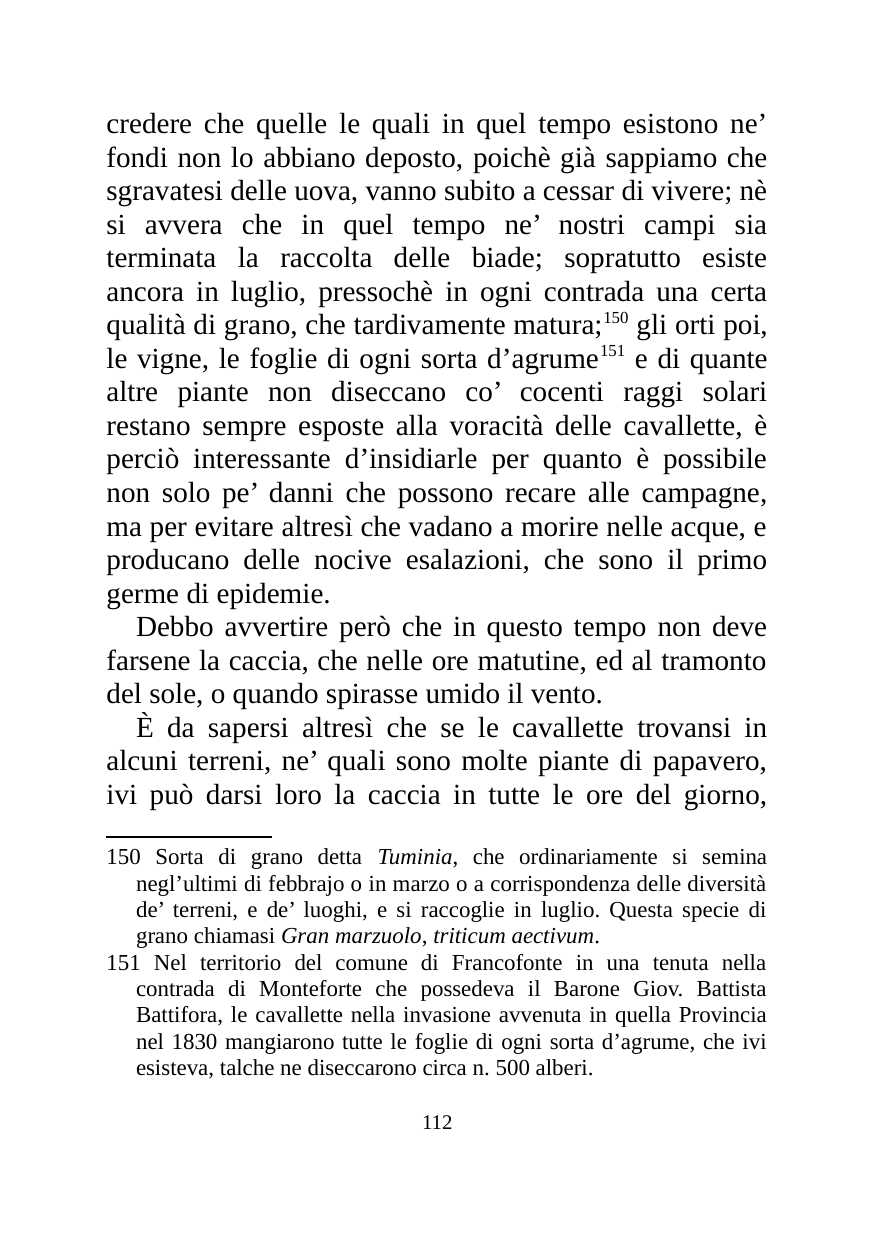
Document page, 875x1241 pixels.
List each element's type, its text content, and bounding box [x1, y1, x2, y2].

text credere che quelle le quali in quel tempo esistono ne’ fondi non lo abbiano deposto, poichè già sappiamo che sgravatesi delle uova, vanno subito a cessar di vivere; nè si avvera che in quel tempo ne’ nostri campi sia terminata la raccolta delle biade; sopratutto esiste ancora in luglio, pressochè in ogni contrada una certa qualità di grano, che tardivamente matura; gli orti poi, le vigne, le foglie di ogni sorta d’agrume e di quante altre piante non diseccano co’ cocenti raggi solari restano sempre esposte alla voracità delle cavallette, è perciò interessante d’insidiarle per quanto è possibile non solo pe’ danni che possono recare alle campagne, ma per evitare altresì che vadano a morire nelle acque, e producano delle nocive esalazioni, che sono il primo germe di epidemie. [106, 106, 768, 609]
text È da sapersi altresì che se le cavallette trovansi in alcuni terreni, ne’ quali sono molte piante di papavero, ivi può darsi loro la caccia in tutte le ore del giorno, [106, 710, 768, 811]
text Nel territorio del comune di Francofonte in una tenuta nella contrada di Monteforte che possedeva il Barone Giov. Battista Battifora, le cavallette nella invasione avvenuta in quella Provincia nel 1830 mangiarono tutte le foglie di ogni sorta d’agrume, che ivi esisteva, talche ne diseccarono circa n. 500 alberi. [106, 949, 768, 1080]
text Sorta di grano detta Tuminia, che ordinariamente si semina negl’ultimi di febbrajo o in marzo o a corrispondenza delle diversità de’ terreni, e de’ luoghi, e si raccoglie in luglio. Questa specie di grano chiamasi Gran marzuolo, triticum aectivum. [106, 843, 768, 949]
text Debbo avvertire però che in questo tempo non deve farsene la caccia, che nelle ore matutine, ed al tramonto del sole, o quando spirasse umido il vento. [106, 609, 768, 710]
